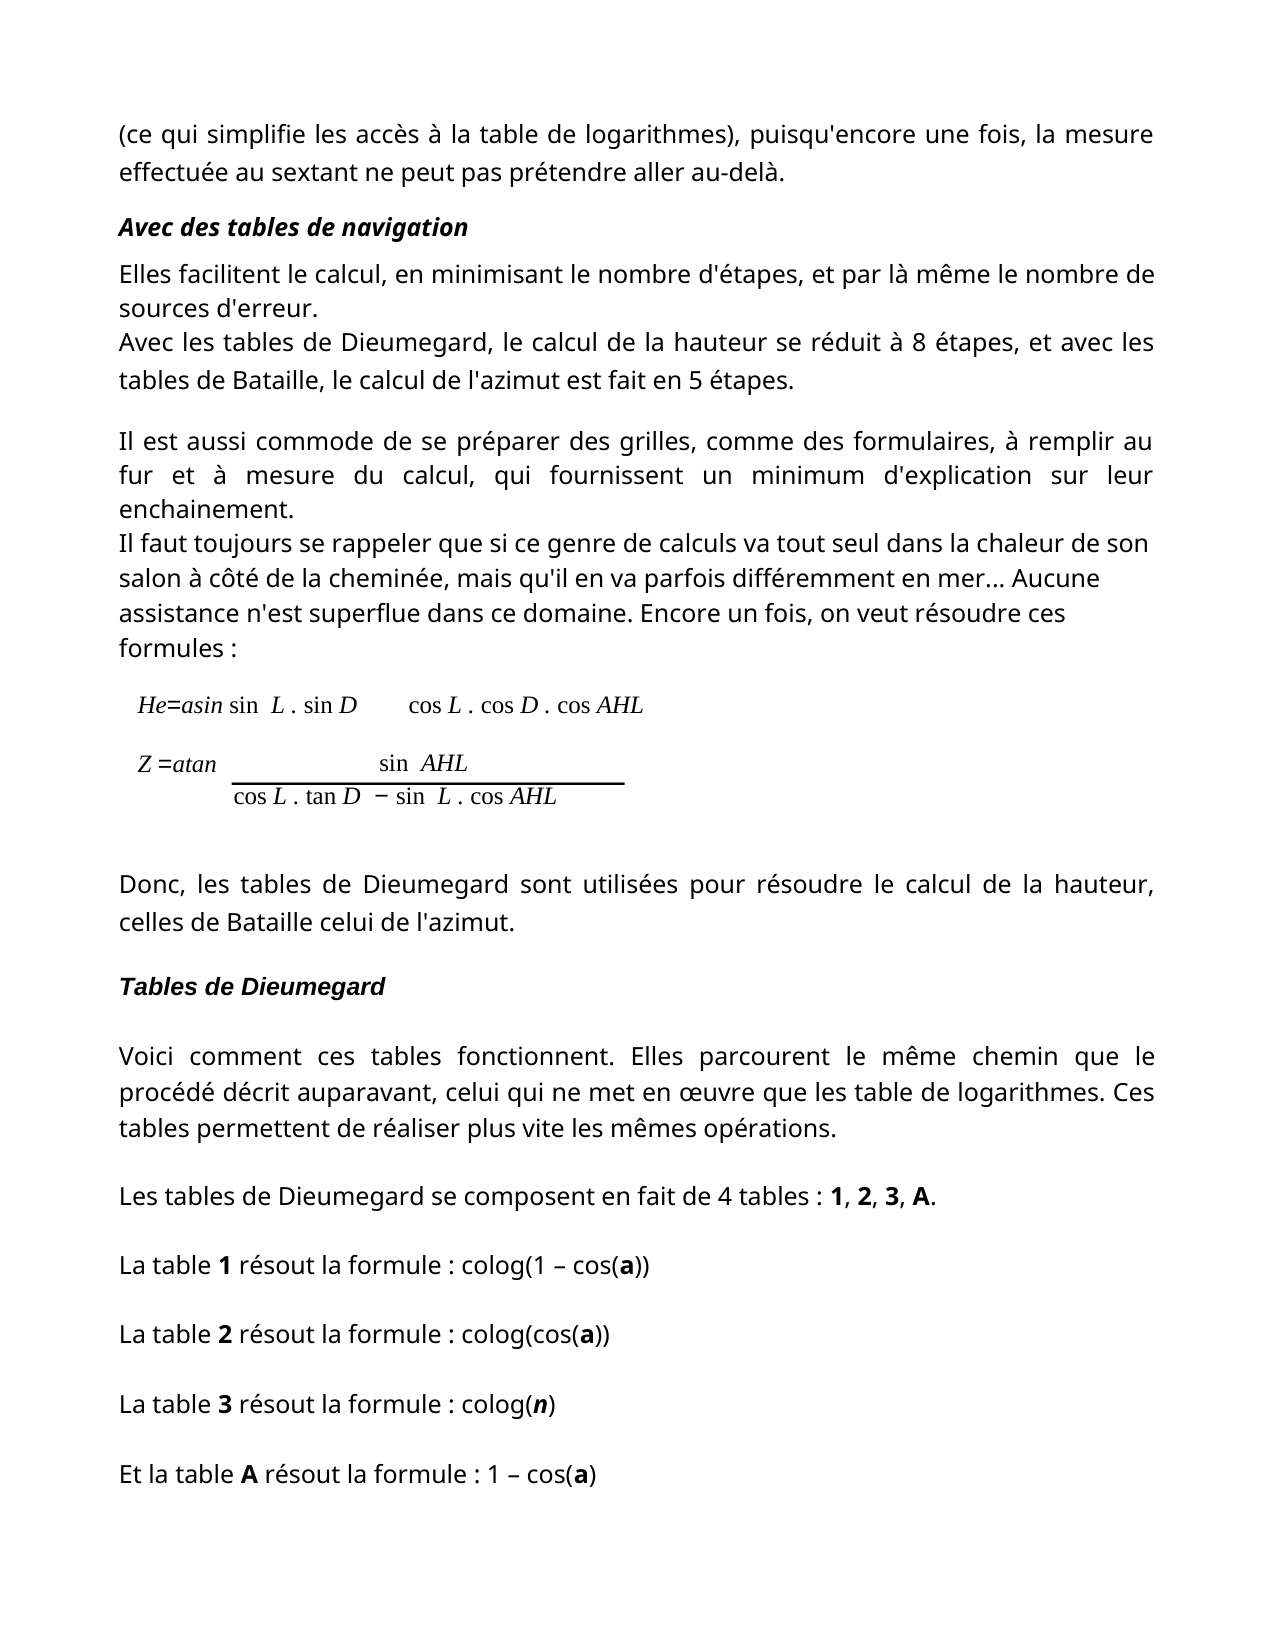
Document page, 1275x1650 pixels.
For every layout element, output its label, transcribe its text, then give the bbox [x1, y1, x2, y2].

text Il est aussi commode de se préparer des grilles, comme des formulaires, à remplir au fur et à mesure du calcul, qui fournissent un minimum d'explication sur leur enchainement. [119, 424, 1154, 526]
text Avec des tables de navigation [119, 210, 1156, 244]
text Tables de Dieumegard [119, 972, 1156, 1001]
text (ce qui simplifie les accès à la table de logarithmes), puisqu'encore une fois, la mesure effectuée au sextant ne peut pas prétendre aller au-delà. [119, 117, 1156, 188]
text Avec les tables de Dieumegard, le calcul de la hauteur se réduit à 8 étapes, et avec les tables de Bataille, le calcul de l'azimut est fait en 5 étapes. [119, 325, 1156, 397]
text Et la table A résout la formule : 1 – cos(a) [119, 1459, 1156, 1489]
text La table 2 résout la formule : colog(cos(a)) [119, 1319, 1156, 1349]
text He=asin sin L . sin D cos L . cos D . cos AHL [137, 689, 1156, 718]
table_header Z =atan [138, 749, 304, 781]
text Il faut toujours se rappeler que si ce genre de calculs va tout seul dans la chaleur de son salon à côté de la cheminée, mais qu'il en va parfois différemment en mer... Aucune assistance n'est superflue dans ce domaine. Encore un fois, on veut résoudre ces formules : [119, 526, 1156, 665]
text Elles facilitent le calcul, en minimisant le nombre d'étapes, et par là même le nombre de sources d'erreur. [119, 257, 1156, 325]
text La table 3 résout la formule : colog(n) [119, 1387, 1156, 1421]
text La table 1 résout la formule : colog(1 – cos(a)) [119, 1250, 1156, 1281]
text Voici comment ces tables fonctionnent. Elles parcourent le même chemin que le procédé décrit auparavant, celui qui ne met en œuvre que les table de logarithmes. Ces tables permettent de réaliser plus vite les mêmes opérations. [119, 1039, 1156, 1144]
text cos L . tan D − sin L . cos AHL [233, 781, 1156, 810]
table_header sin AHL [304, 749, 554, 781]
table_header [554, 749, 635, 781]
text Donc, les tables de Dieumegard sont utilisées pour résoudre le calcul de la hauteur, celles de Bataille celui de l'azimut. [119, 867, 1156, 938]
text Les tables de Dieumegard se composent en fait de 4 tables : 1, 2, 3, A. [119, 1178, 1156, 1212]
